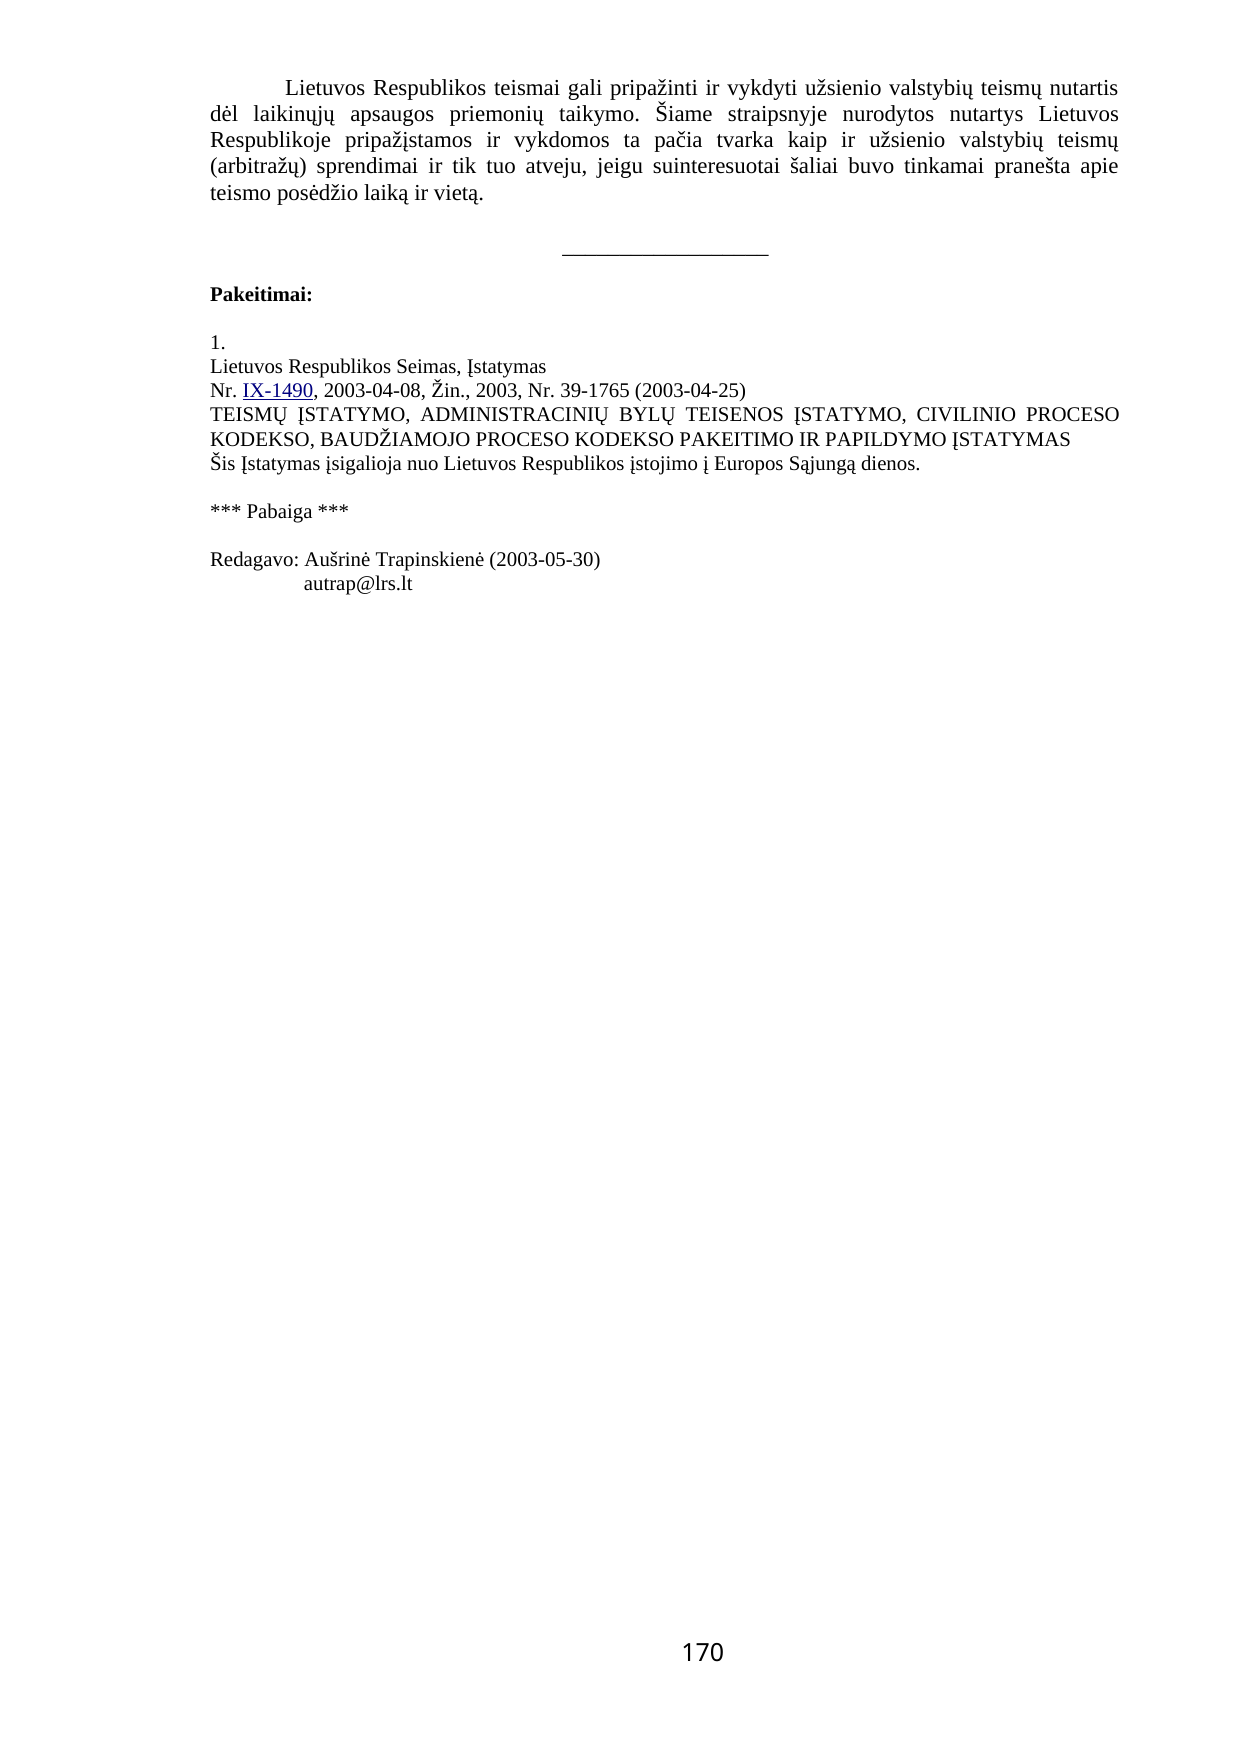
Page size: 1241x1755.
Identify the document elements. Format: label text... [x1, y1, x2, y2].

text TEISMŲ ĮSTATYMO, ADMINISTRACINIŲ BYLŲ TEISENOS ĮSTATYMO, CIVILINIO PROCESO KODEKSO, BAUDŽIAMOJO PROCESO KODEKSO PAKEITIMO IR PAPILDYMO ĮSTATYMAS [210, 402, 1120, 451]
text 1. [210, 330, 1120, 354]
text Pakeitimai: [210, 282, 1120, 306]
text Lietuvos Respublikos teismai gali pripažinti ir vykdyti užsienio valstybių teismų nutartis dėl laikinųjų apsaugos priemonių taikymo. Šiame straipsnyje nurodytos nutartys Lietuvos Respublikoje pripažįstamos ir vykdomos ta pačia tvarka kaip ir užsienio valstybių teismų (arbitražų) sprendimai ir tik tuo atveju, jeigu suinteresuotai šaliai buvo tinkamai pranešta apie teismo posėdžio laiką ir vietą. [210, 73, 1120, 205]
text Lietuvos Respublikos Seimas, Įstatymas [210, 354, 1120, 378]
text Nr. IX-1490, 2003-04-08, Žin., 2003, Nr. 39-1765 (2003-04-25) [210, 378, 1120, 402]
text autrap@lrs.lt [210, 571, 1120, 595]
text __________________ [210, 232, 1120, 258]
text Redagavo: Aušrinė Trapinskienė (2003-05-30) [210, 547, 1120, 571]
text Šis Įstatymas įsigalioja nuo Lietuvos Respublikos įstojimo į Europos Sąjungą dienos. [210, 451, 1120, 474]
text *** Pabaiga *** [210, 499, 1120, 523]
